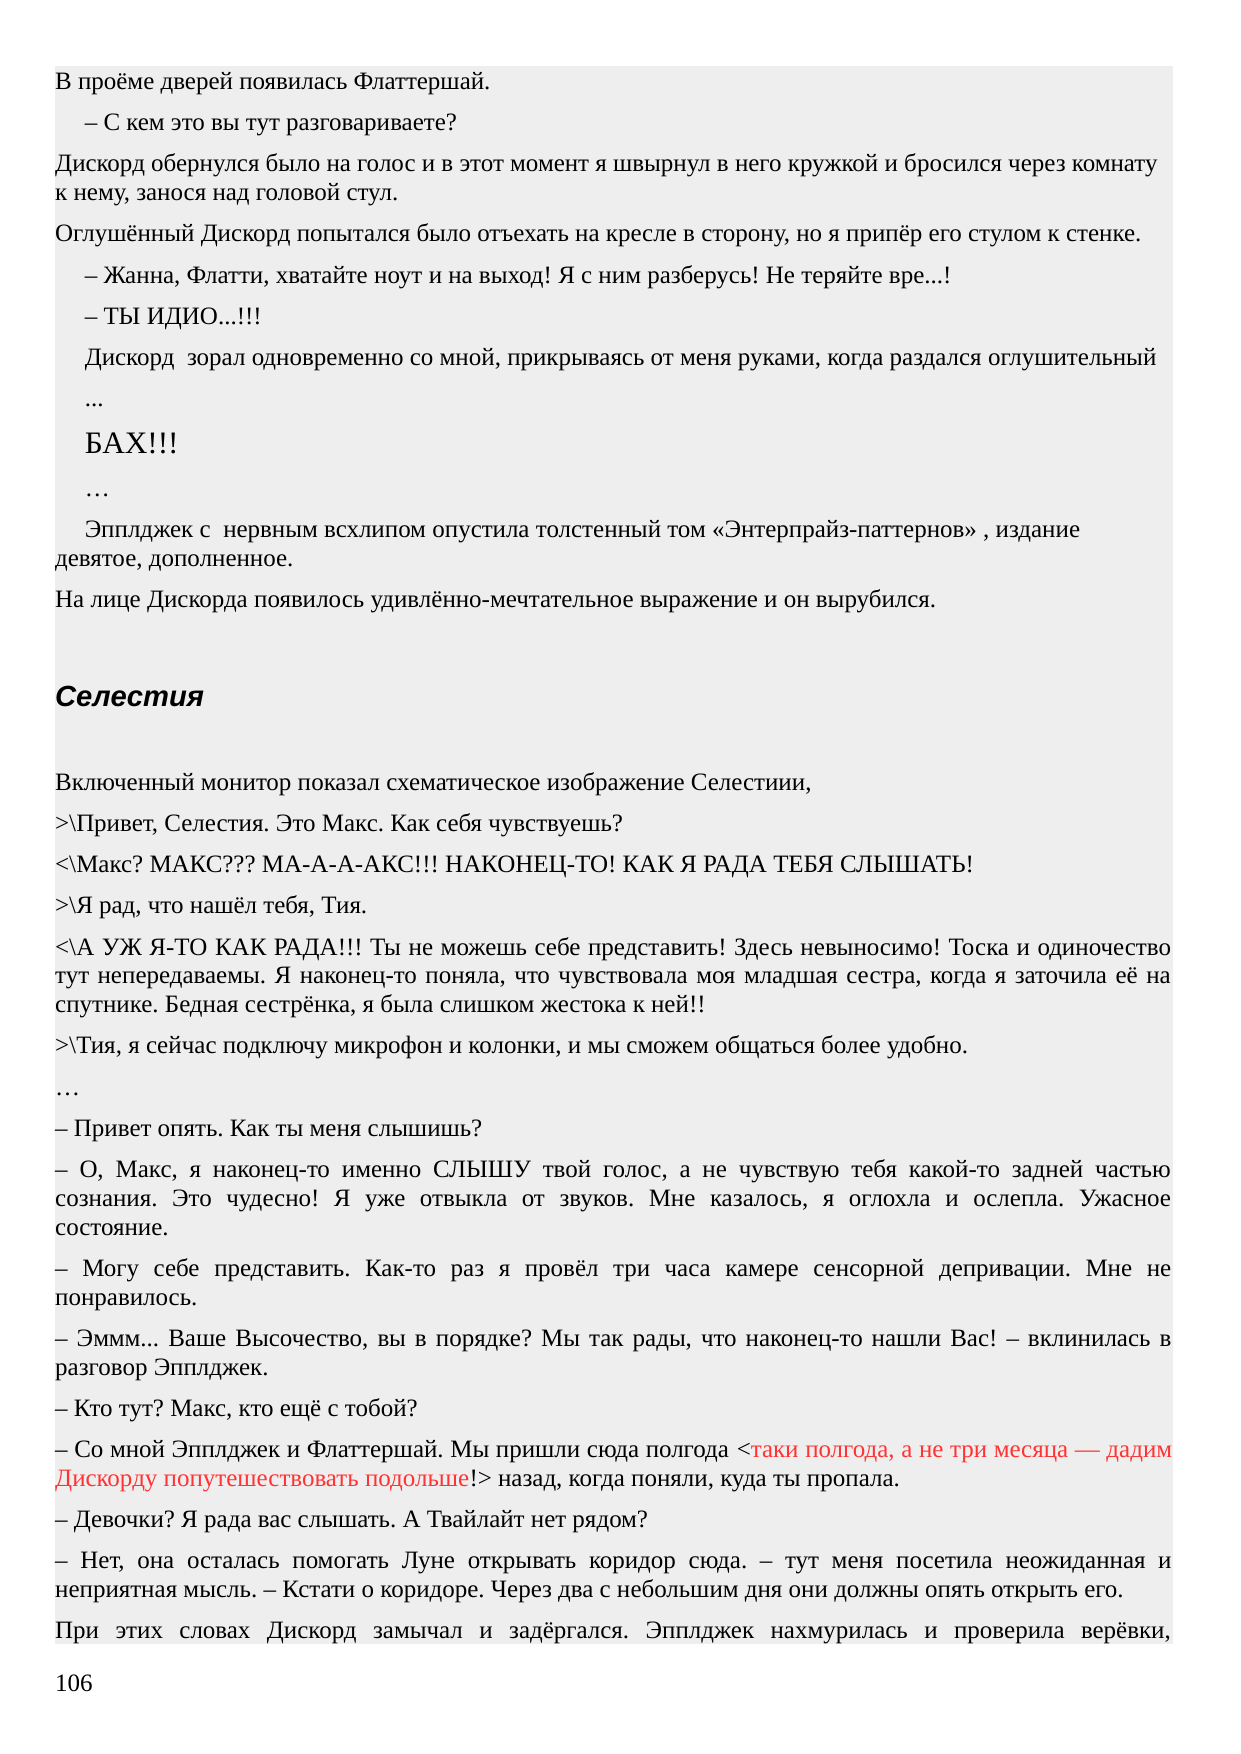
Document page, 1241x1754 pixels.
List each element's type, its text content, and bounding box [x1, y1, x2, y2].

text >\Привет, Селестия. Это Макс. Как себя чувствуешь? [55, 808, 1173, 837]
text <\А УЖ Я-ТО КАК РАДА!!! Ты не можешь себе представить! Здесь невыносимо! Тоска и одиночество тут непередаваемы. Я наконец-то поняла, что чувствовала моя младшая сестра, когда я заточила её на спутнике. Бедная сестрёнка, я была слишком жестока к ней!! [55, 932, 1173, 1018]
list Дискорд обернулся было на голос и в этот момент я швырнул в него кружкой и бросился через комнату к нему, занося над головой стул. [55, 148, 1173, 206]
text – Привет опять. Как ты меня слышишь? [55, 1113, 1173, 1142]
text – ТЫ ИДИО...!!! [55, 301, 1173, 330]
text В проёме дверей появилась Флаттершай. [55, 66, 1173, 95]
text <\Макс? МАКС??? МА-А-А-АКС!!! НАКОНЕЦ-ТО! КАК Я РАДА ТЕБЯ СЛЫШАТЬ! [55, 849, 1173, 878]
subtitle Селестия [55, 679, 1173, 713]
text – О, Макс, я наконец-то именно СЛЫШУ твой голос, а не чувствую тебя какой-то задней частью сознания. Это чудесно! Я уже отвыкла от звуков. Мне казалось, я оглохла и ослепла. Ужасное состояние. [55, 1154, 1173, 1241]
text На лице Дискорда появилось удивлённо-мечтательное выражение и он вырубился. [55, 584, 1173, 613]
text Оглушённый Дискорд попытался было отъехать на кресле в сторону, но я припёр его стулом к стенке. [55, 218, 1173, 247]
text При этих словах Дискорд замычал и задёргался. Эпплджек нахмурилась и проверила верёвки, [55, 1616, 1173, 1644]
text – Девочки? Я рада вас слышать. А Твайлайт нет рядом? [55, 1504, 1173, 1533]
text Дискорд зорал одновременно со мной, прикрываясь от меня руками, когда раздался оглушительный [55, 342, 1173, 371]
text – С кем это вы тут разговариваете? [55, 107, 1173, 136]
text – Кто тут? Макс, кто ещё с тобой? [55, 1393, 1173, 1422]
text … [55, 1072, 1173, 1101]
text >\Я рад, что нашёл тебя, Тия. [55, 891, 1173, 919]
text – Эммм... Ваше Высочество, вы в порядке? Мы так рады, что наконец-то нашли Вас! – вклинилась в разговор Эпплджек. [55, 1323, 1173, 1381]
text – Со мной Эпплджек и Флаттершай. Мы пришли сюда полгода <таки полгода, а не три месяца — дадим Дискорду попутешествовать подольше!> назад, когда поняли, куда ты пропала. [55, 1434, 1173, 1492]
text БАХ!!! [55, 425, 1173, 461]
text – Могу себе представить. Как-то раз я провёл три часа камере сенсорной депривации. Мне не понравилось. [55, 1253, 1173, 1311]
text – Нет, она осталась помогать Луне открывать коридор сюда. – тут меня посетила неожиданная и неприятная мысль. – Кстати о коридоре. Через два с небольшим дня они должны опять открыть его. [55, 1546, 1173, 1603]
text >\Тия, я сейчас подключу микрофон и колонки, и мы сможем общаться более удобно. [55, 1031, 1173, 1059]
text ... [55, 383, 1173, 412]
text Эпплджек с нервным всхлипом опустила толстенный том «Энтерпрайз-паттернов» , издание девятое, дополненное. [55, 514, 1173, 572]
text Включенный монитор показал схематическое изображение Селестиии, [55, 767, 1173, 796]
text … [55, 473, 1173, 502]
text – Жанна, Флатти, хватайте ноут и на выход! Я с ним разберусь! Не теряйте вре...! [55, 260, 1173, 288]
